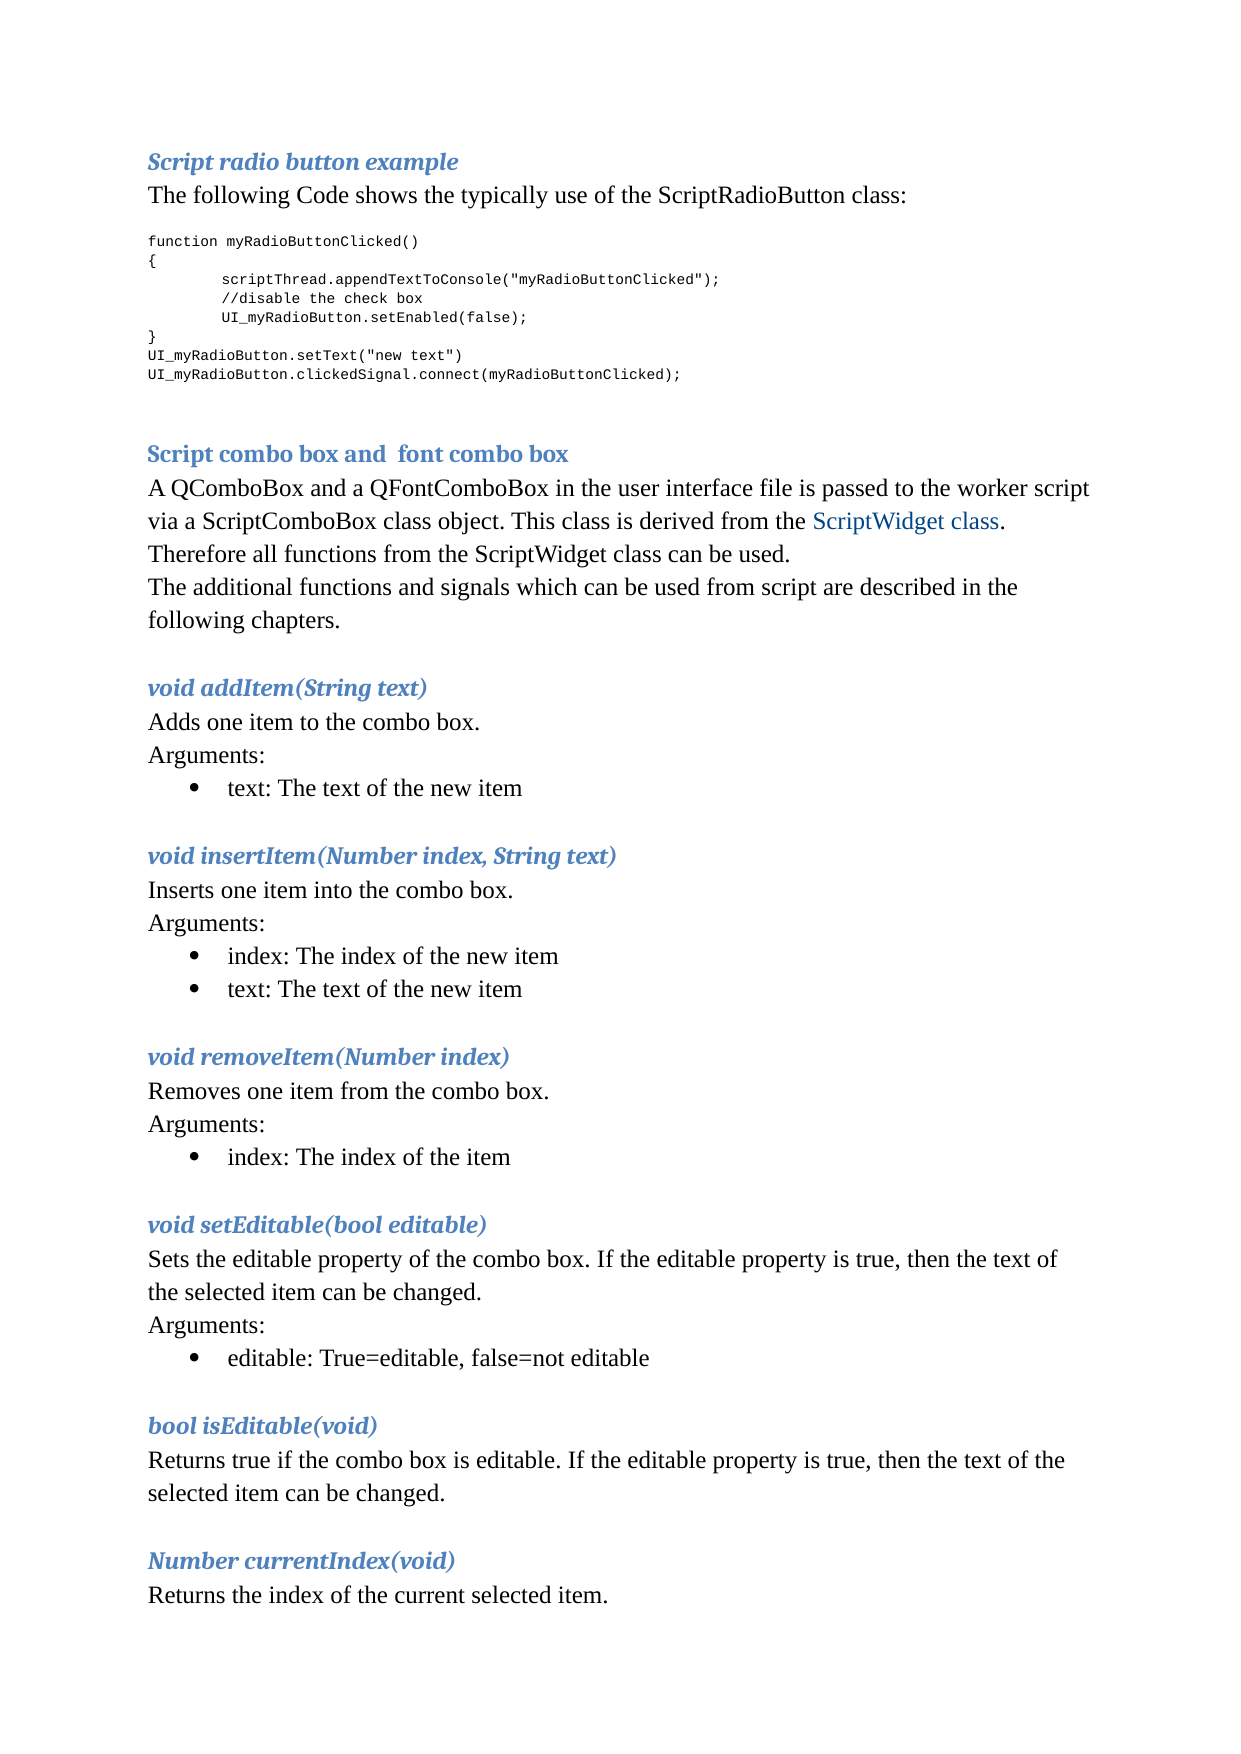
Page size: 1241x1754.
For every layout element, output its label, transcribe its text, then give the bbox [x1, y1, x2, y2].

text { [148, 253, 1093, 270]
subtitle Script radio button example [148, 148, 1093, 176]
list text: The text of the new item [190, 974, 1093, 1003]
subtitle Script combo box and font combo box [148, 440, 1093, 469]
text Arguments: [148, 1109, 1093, 1138]
list index: The index of the item [190, 1142, 1093, 1171]
text Sets the editable property of the combo box. If the editable property is true, then the text of the selected item can be changed. [148, 1244, 1093, 1306]
text //disable the check box [148, 291, 1093, 308]
subtitle void setEditable(bool editable) [148, 1211, 1093, 1240]
subtitle Number currentIndex(void) [148, 1547, 1093, 1576]
subtitle void insertItem(Number index, String text) [148, 842, 1093, 871]
text Removes one item from the combo box. [148, 1076, 1093, 1105]
text } [148, 329, 1093, 346]
text Adds one item to the combo box. [148, 707, 1093, 736]
text UI_myRadioButton.clickedSignal.connect(myRadioButtonClicked); [148, 367, 1093, 384]
list index: The index of the new item [190, 941, 1093, 970]
list editable: True=editable, false=not editable [190, 1343, 1093, 1372]
text scriptThread.appendTextToConsole("myRadioButtonClicked"); [148, 272, 1093, 289]
text Arguments: [148, 1310, 1093, 1339]
text Arguments: [148, 740, 1093, 769]
subtitle void removeItem(Number index) [148, 1043, 1093, 1072]
subtitle bool isEditable(void) [148, 1412, 1093, 1441]
subtitle void addItem(String text) [148, 674, 1093, 703]
text A QComboBox and a QFontComboBox in the user interface file is passed to the worker script via a ScriptComboBox class object. This class is derived from the ScriptWidget class. Therefore all functions from the ScriptWidget class can be used. [148, 473, 1093, 568]
text The following Code shows the typically use of the ScriptRadioButton class: [148, 181, 1093, 209]
text UI_myRadioButton.setText("new text") [148, 348, 1093, 365]
text Returns true if the combo box is editable. If the editable property is true, then the text of the selected item can be changed. [148, 1445, 1093, 1507]
text Returns the index of the current selected item. [148, 1580, 1093, 1609]
text Arguments: [148, 908, 1093, 937]
text The additional functions and signals which can be used from script are described in the following chapters. [148, 572, 1093, 634]
text Inserts one item into the combo box. [148, 875, 1093, 904]
text function myRadioButtonClicked() [148, 234, 1093, 251]
list text: The text of the new item [190, 773, 1093, 802]
text UI_myRadioButton.setEnabled(false); [148, 310, 1093, 327]
